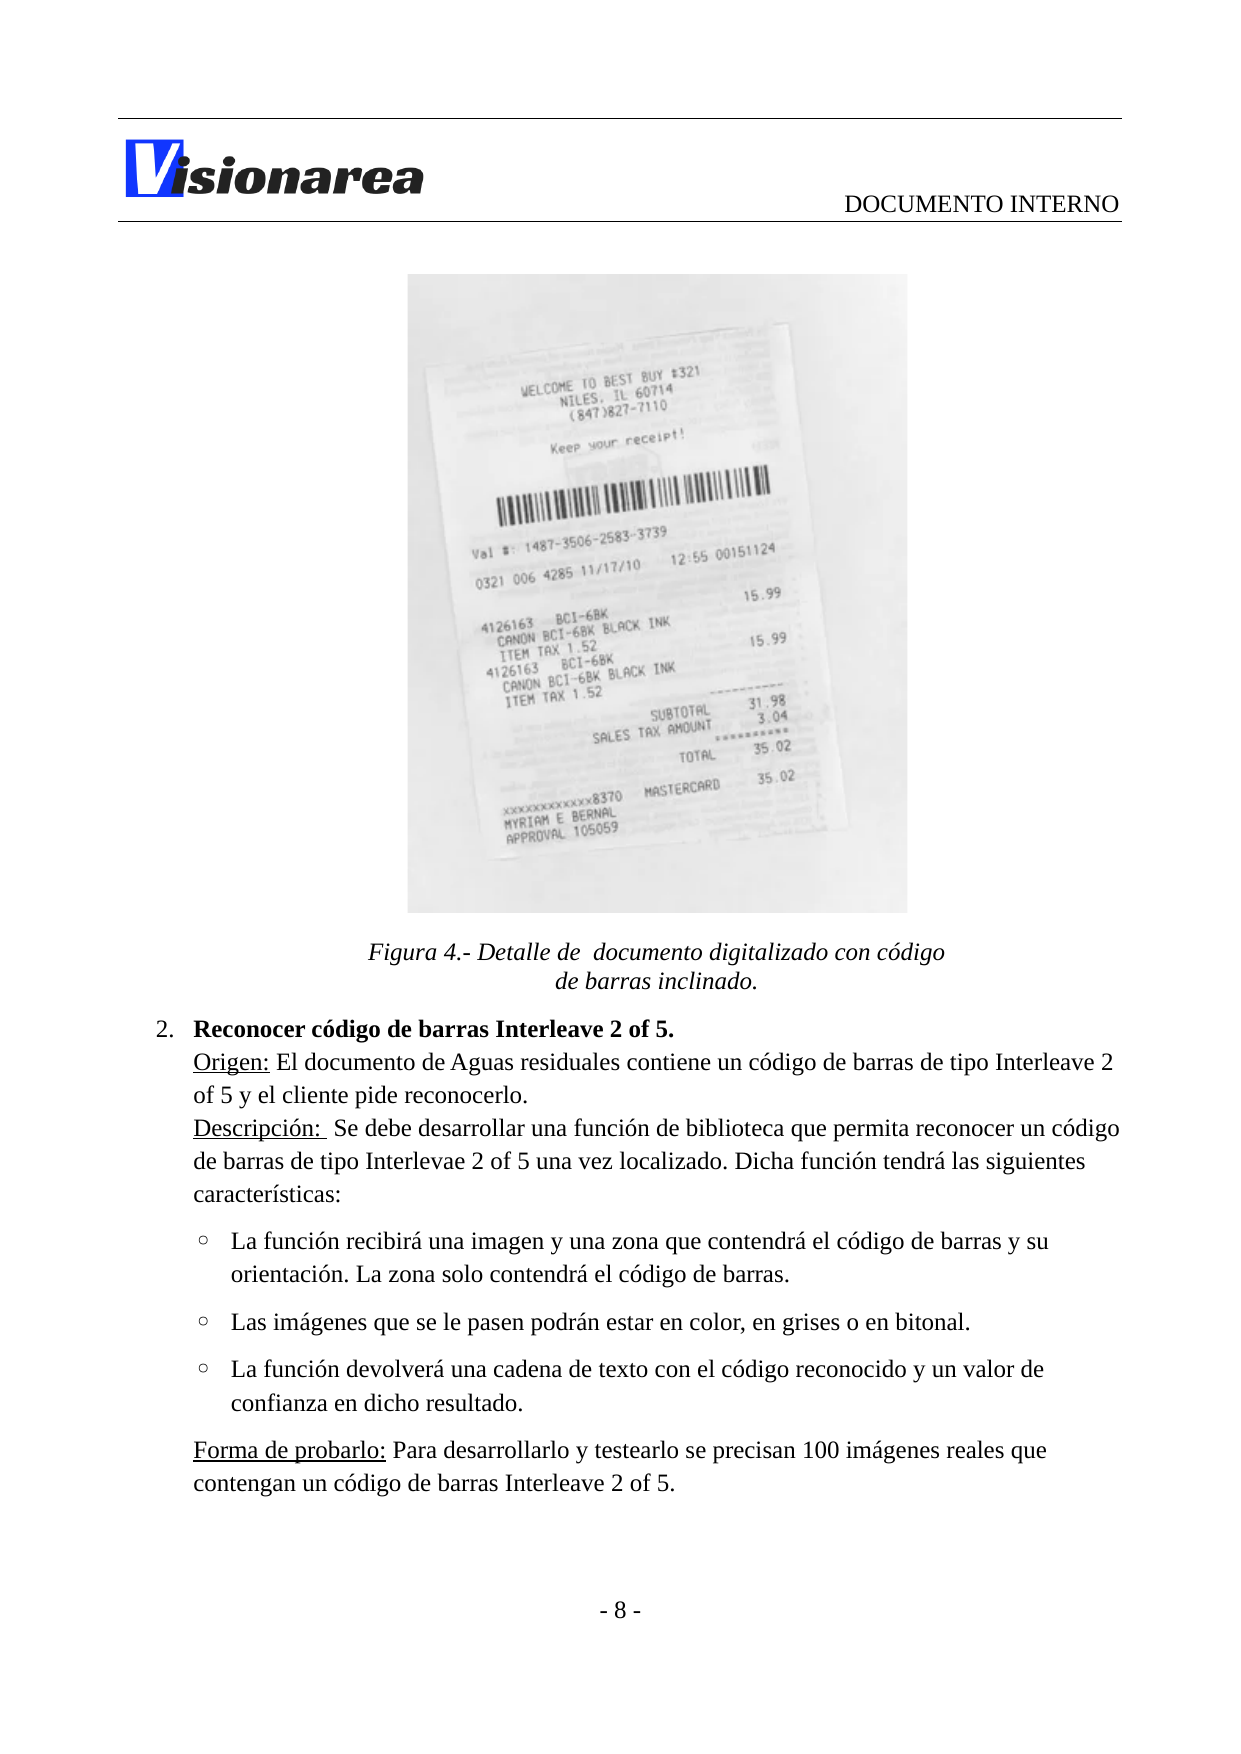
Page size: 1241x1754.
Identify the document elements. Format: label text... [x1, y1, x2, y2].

list La función devolverá una cadena de texto con el código reconocido y un valor de confianza en dicho resultado. [193, 1354, 1122, 1416]
list Las imágenes que se le pasen podrán estar en color, en grises o en bitonal. [193, 1307, 1122, 1336]
list Figura 4.- Detalle de documento digitalizado con código de barras inclinado. [364, 937, 952, 995]
picture [121, 121, 428, 213]
list Forma de probarlo: Para desarrollarlo y testearlo se precisan 100 imágenes reales que contengan un código de barras Interleave 2 of 5. [156, 1435, 1122, 1497]
picture [407, 274, 908, 913]
list Reconocer código de barras Interleave 2 of 5. Origen: El documento de Aguas residuales contiene un código de barras de tipo Interleave 2 of 5 y el cliente pide reconocerlo. Descripción: Se debe desarrollar una función de biblioteca que permita reconocer un código de barras de tipo Interlevae 2 of 5 una vez localizado. Dicha función tendrá las siguientes características: [156, 1014, 1122, 1207]
list La función recibirá una imagen y una zona que contendrá el código de barras y su orientación. La zona solo contendrá el código de barras. [193, 1226, 1122, 1288]
